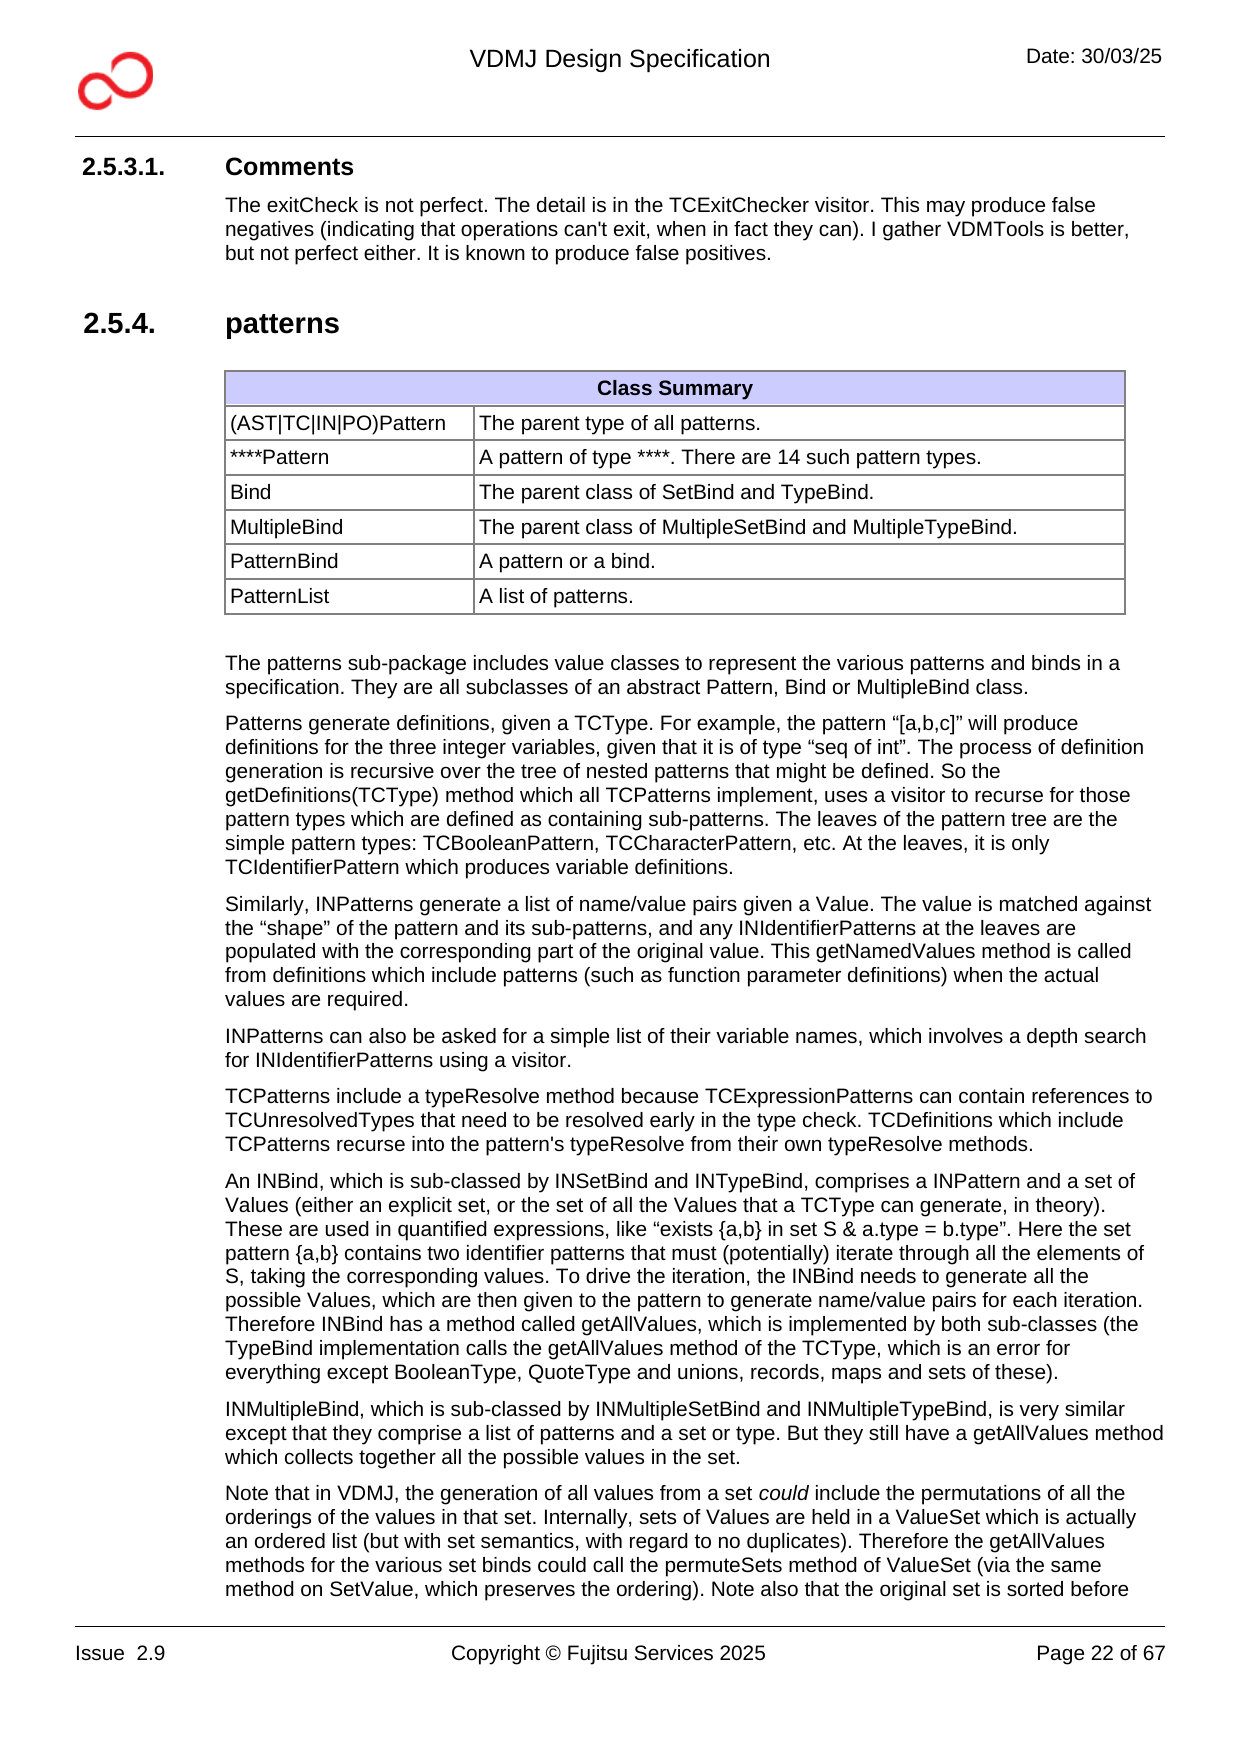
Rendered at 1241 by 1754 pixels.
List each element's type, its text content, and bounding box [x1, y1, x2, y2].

subtitle patterns [75, 307, 1165, 340]
text The patterns sub-package includes value classes to represent the various patterns and binds in a specification. They are all subclasses of an abstract Pattern, Bind or MultipleBind class. [225, 651, 1165, 699]
text Note that in VDMJ, the generation of all values from a set could include the permutations of all the orderings of the values in that set. Internally, sets of Values are held in a ValueSet which is actually an ordered list (but with set semantics, with regard to no duplicates). Therefore the getAllValues methods for the various set binds could call the permuteSets method of ValueSet (via the same method on SetValue, which preserves the ordering). Note also that the original set is sorted before [225, 1481, 1165, 1601]
text TCPatterns include a typeResolve method because TCExpressionPatterns can contain references to TCUnresolvedTypes that need to be resolved early in the type check. TCDefinitions which include TCPatterns recurse into the pattern's typeResolve from their own typeResolve methods. [225, 1084, 1165, 1156]
table_cell (AST|TC|IN|PO)Pattern [226, 407, 473, 439]
table_cell A pattern or a bind. [475, 545, 1124, 578]
table_cell The parent type of all patterns. [475, 407, 1124, 439]
table_header Class Summary [226, 372, 1124, 404]
picture [78, 44, 153, 120]
text INPatterns can also be asked for a simple list of their variable names, which involves a depth search for INIdentifierPatterns using a visitor. [225, 1024, 1165, 1072]
table_cell The parent class of SetBind and TypeBind. [475, 476, 1124, 508]
text Patterns generate definitions, given a TCType. For example, the pattern “[a,b,c]” will produce definitions for the three integer variables, given that it is of type “seq of int”. The process of definition generation is recursive over the tree of nested patterns that might be defined. So the getDefinitions(TCType) method which all TCPatterns implement, uses a visitor to recurse for those pattern types which are defined as containing sub-patterns. The leaves of the pattern tree are the simple pattern types: TCBooleanPattern, TCCharacterPattern, etc. At the leaves, it is only TCIdentifierPattern which produces variable definitions. [225, 712, 1165, 879]
text Similarly, INPatterns generate a list of name/value pairs given a Value. The value is matched against the “shape” of the pattern and its sub-patterns, and any INIdentifierPatterns at the leaves are populated with the corresponding part of the original value. This getNamedValues method is called from definitions which include patterns (such as function parameter definitions) when the actual values are required. [225, 892, 1165, 1012]
table_cell The parent class of MultipleSetBind and MultipleTypeBind. [475, 511, 1124, 543]
text An INBind, which is sub-classed by INSetBind and INTypeBind, comprises a INPattern and a set of Values (either an explicit set, or the set of all the Values that a TCType can generate, in theory). These are used in quantified expressions, like “exists {a,b} in set S & a.type = b.type”. Here the set pattern {a,b} contains two identifier patterns that must (potentially) iterate through all the elements of S, taking the corresponding values. To drive the iteration, the INBind needs to generate all the possible Values, which are then given to the pattern to generate name/value pairs for each iteration. Therefore INBind has a method called getAllValues, which is implemented by both sub-classes (the TypeBind implementation calls the getAllValues method of the TCType, which is an error for everything except BooleanType, QuoteType and unions, records, maps and sets of these). [225, 1169, 1165, 1384]
table_cell PatternBind [226, 545, 473, 578]
table_cell A pattern of type ****. There are 14 such pattern types. [475, 441, 1124, 474]
text INMultipleBind, which is sub-classed by INMultipleSetBind and INMultipleTypeBind, is very similar except that they comprise a list of patterns and a set or type. But they still have a getAllValues method which collects together all the possible values in the set. [225, 1397, 1165, 1469]
table_cell ****Pattern [226, 441, 473, 474]
table_cell Bind [226, 476, 473, 508]
table_cell A list of patterns. [475, 580, 1124, 613]
text The exitCheck is not perfect. The detail is in the TCExitChecker visitor. This may produce false negatives (indicating that operations can't exit, when in fact they can). I gather VDMTools is better, but not perfect either. It is known to produce false positives. [225, 193, 1165, 265]
subtitle Comments [75, 152, 1165, 180]
table_cell MultipleBind [226, 511, 473, 543]
table_cell PatternList [226, 580, 473, 613]
